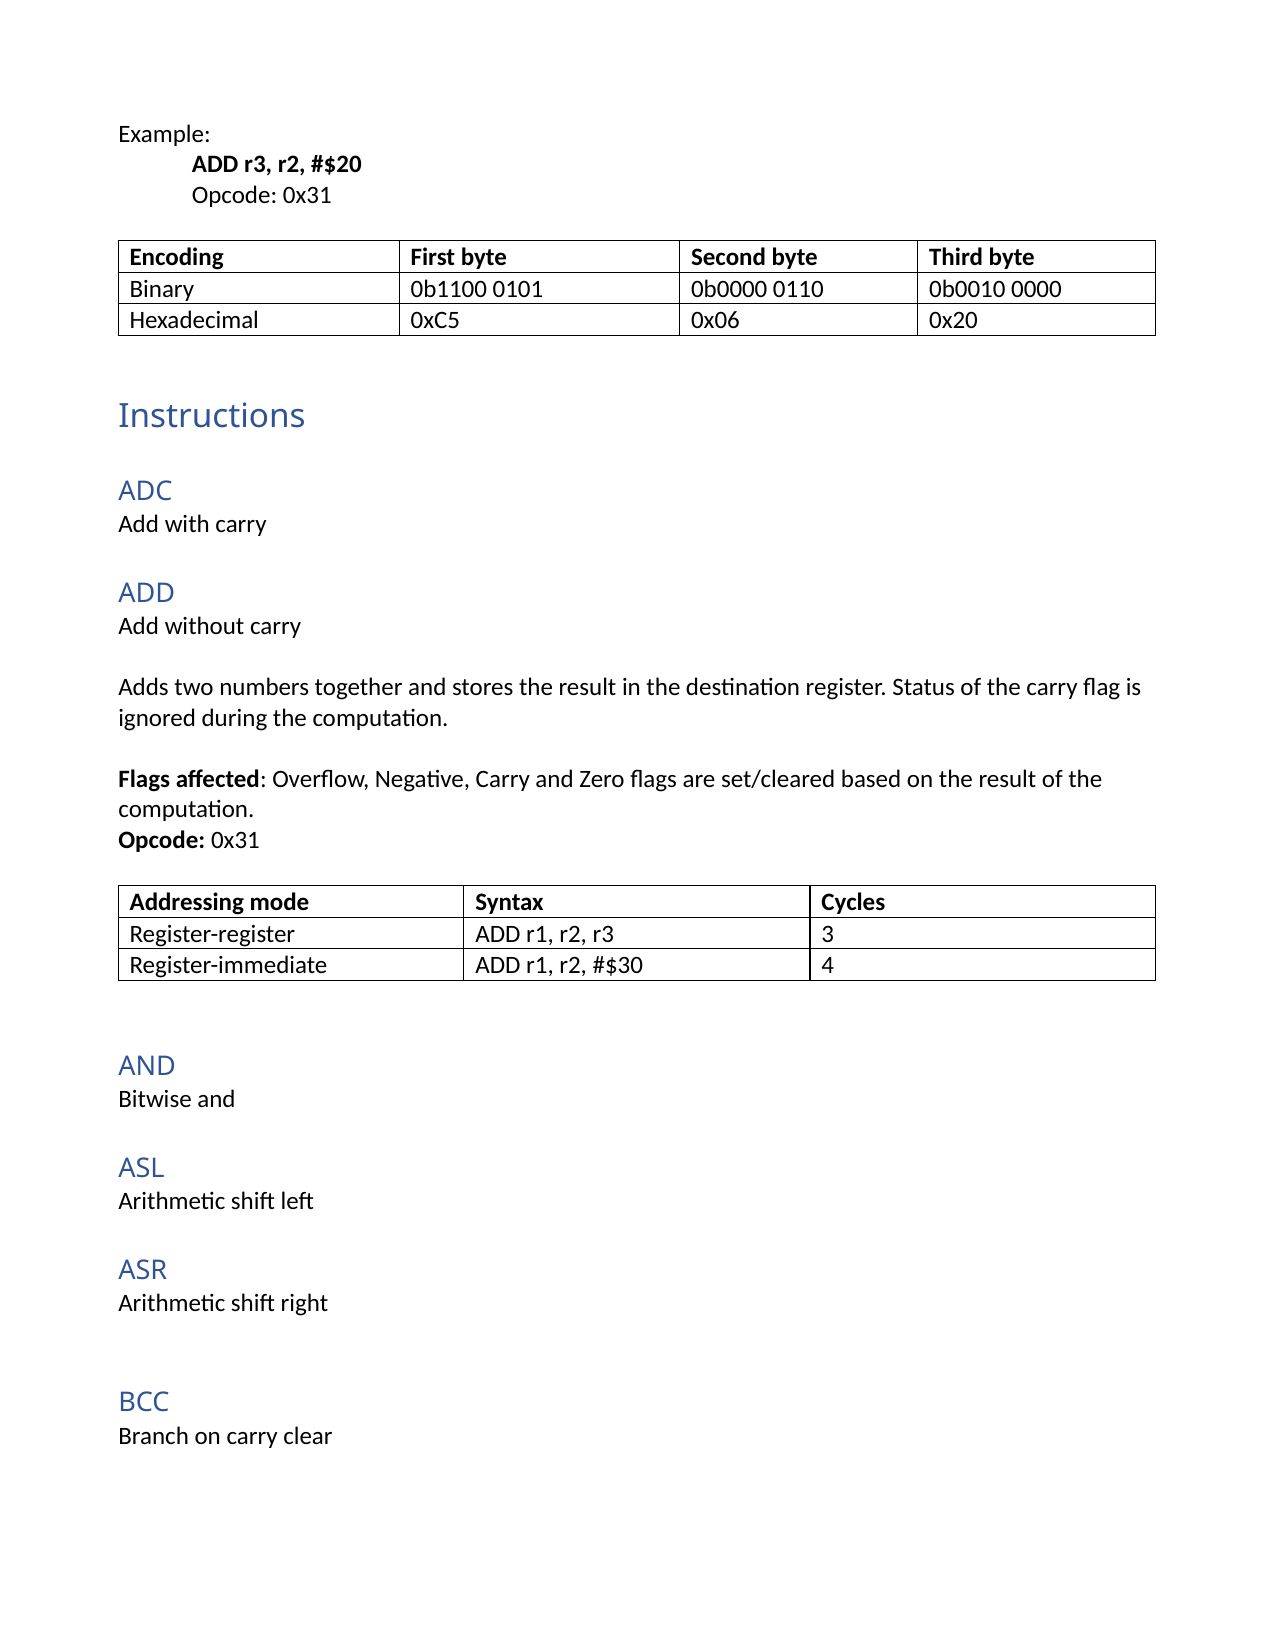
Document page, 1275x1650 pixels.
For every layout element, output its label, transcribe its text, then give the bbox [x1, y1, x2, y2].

table_cell Register-register [119, 918, 463, 948]
table_header Second byte [680, 241, 917, 272]
text Branch on carry clear [118, 1420, 1157, 1450]
table_header Encoding [119, 241, 399, 272]
text Flags affected: Overflow, Negative, Carry and Zero flags are set/cleared based on the result of the computation. [118, 763, 1157, 824]
table_header Third byte [918, 241, 1155, 272]
table_cell Binary [119, 273, 399, 303]
text Opcode: 0x31 [118, 824, 1157, 855]
text Adds two numbers together and stores the result in the destination register. Status of the carry flag is ignored during the computation. [118, 672, 1157, 733]
table_cell 4 [811, 949, 1155, 980]
subtitle ASL [118, 1148, 1157, 1185]
subtitle ADC [118, 472, 1157, 508]
table_header Addressing mode [119, 886, 463, 917]
table_cell Hexadecimal [119, 304, 399, 335]
text Arithmetic shift right [118, 1287, 1157, 1318]
text Arithmetic shift left [118, 1185, 1157, 1216]
table_header Syntax [464, 886, 809, 917]
text ADD r3, r2, #$20 [118, 149, 1157, 179]
table_header Cycles [811, 886, 1155, 917]
table_cell 3 [811, 918, 1155, 948]
table_cell Register-immediate [119, 949, 463, 980]
table_cell ADD r1, r2, #$30 [464, 949, 809, 980]
table_cell 0x20 [918, 304, 1155, 335]
table_cell 0b0010 0000 [918, 273, 1155, 303]
text Add with carry [118, 508, 1157, 539]
table_cell ADD r1, r2, r3 [464, 918, 809, 948]
text Opcode: 0x31 [118, 179, 1157, 210]
subtitle ASR [118, 1250, 1157, 1287]
subtitle BCC [118, 1383, 1157, 1420]
text Add without carry [118, 611, 1157, 641]
subtitle Instructions [118, 391, 1157, 437]
subtitle AND [118, 1046, 1157, 1083]
table_cell 0b1100 0101 [400, 273, 679, 303]
table_cell 0b0000 0110 [680, 273, 917, 303]
table_cell 0x06 [680, 304, 917, 335]
table_header First byte [400, 241, 679, 272]
table_cell 0xC5 [400, 304, 679, 335]
subtitle ADD [118, 574, 1157, 611]
text Example: [118, 118, 1157, 149]
text Bitwise and [118, 1083, 1157, 1113]
